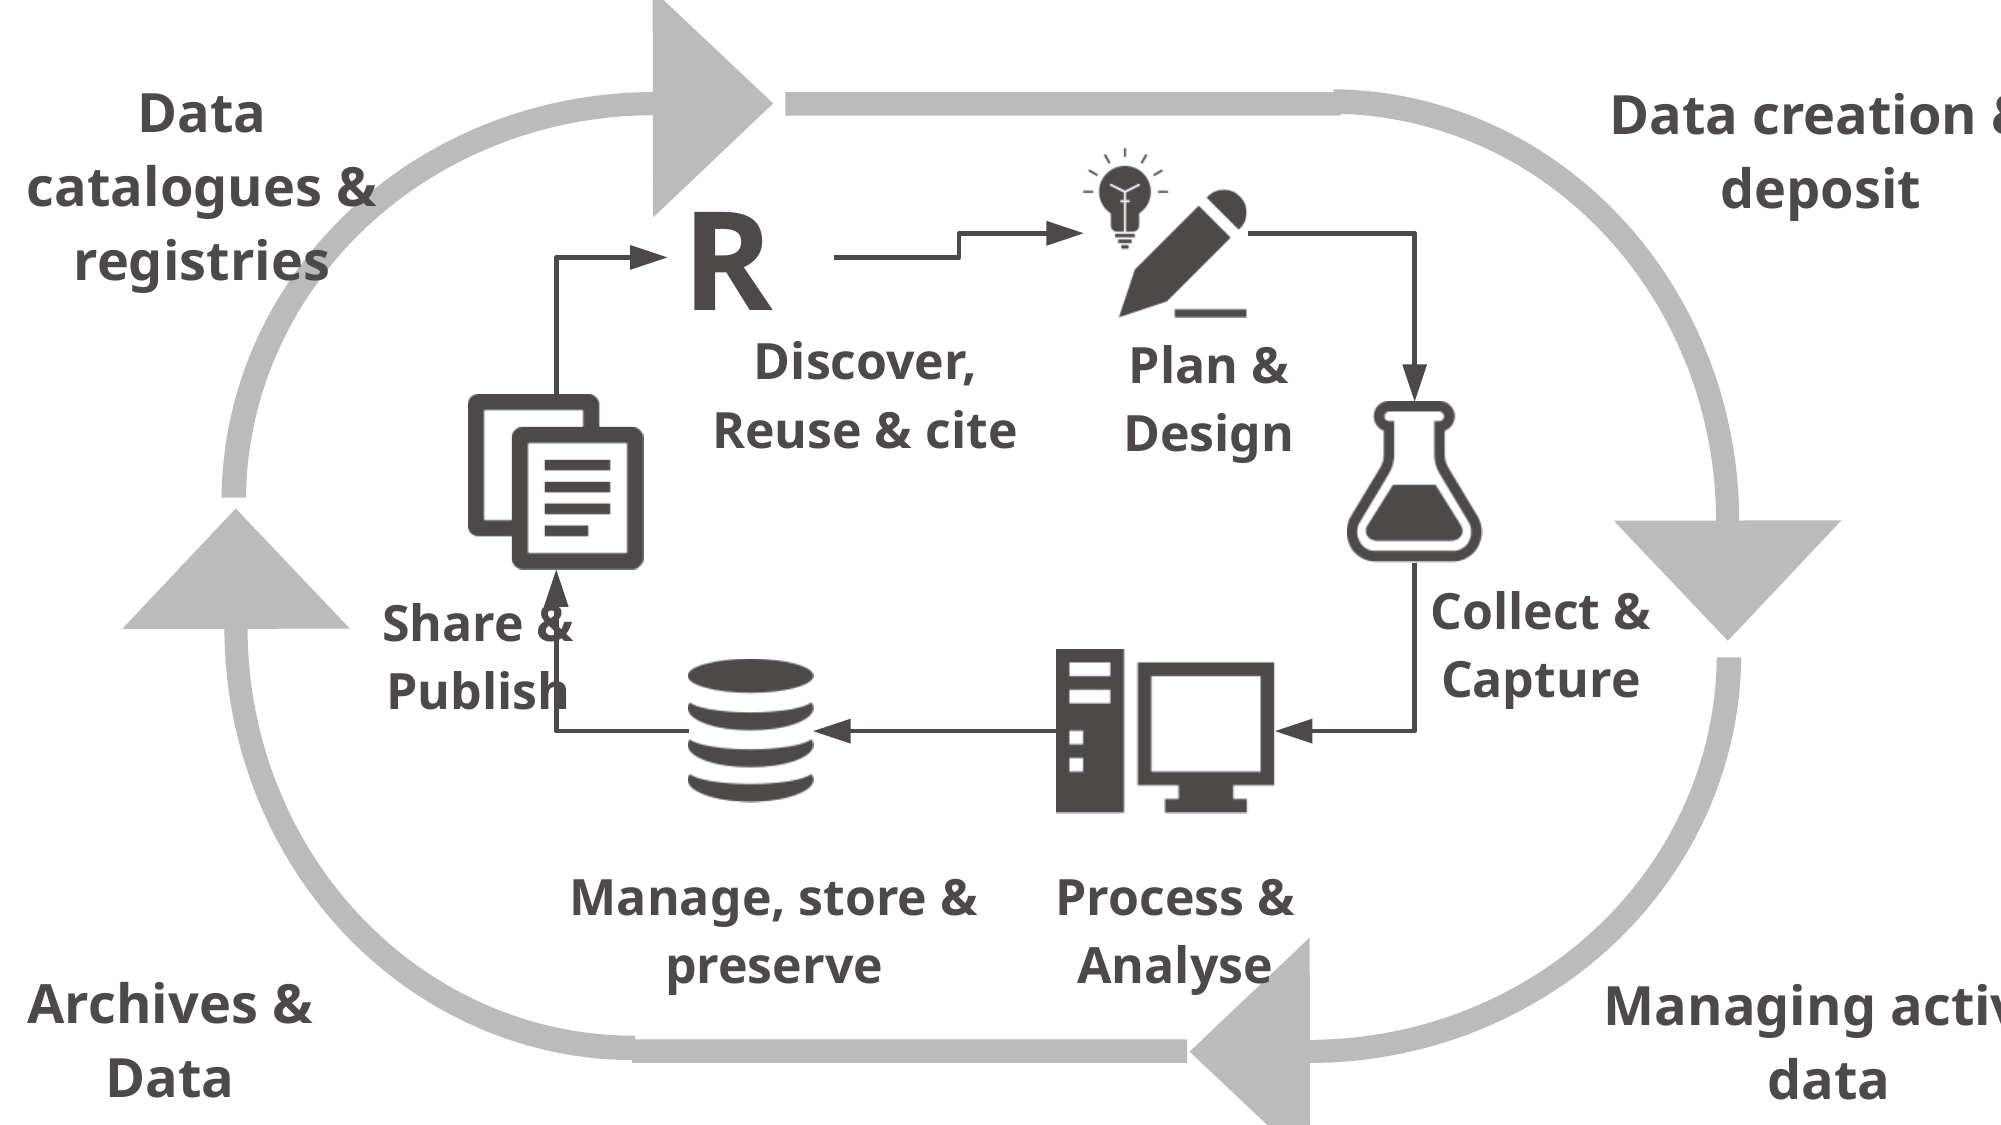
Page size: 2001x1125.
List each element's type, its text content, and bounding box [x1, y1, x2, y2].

text_box [444, 0, 774, 218]
text_box Data catalogues & registries [11, 66, 444, 194]
picture [688, 659, 814, 803]
text_box Share & Publish [559, 607, 568, 696]
text_box Share & Publish [367, 580, 554, 696]
picture [1056, 649, 1276, 814]
text_box Archives & Data repositories [0, 958, 426, 1086]
picture [1083, 148, 1248, 318]
text_box [1189, 657, 1742, 1125]
text_box Process & Analyse [1040, 854, 1546, 970]
text_box Manage, store & preserve [555, 854, 941, 970]
text_box Plan & Design [1108, 322, 1288, 438]
text_box [311, 194, 407, 269]
text_box [426, 971, 1188, 1063]
picture [1347, 401, 1483, 563]
text_box Data creation & deposit [1594, 68, 1991, 193]
text_box [785, 89, 1842, 641]
text_box [122, 508, 407, 958]
text_box Managing active data [1588, 960, 2001, 1084]
text_box R [667, 156, 835, 311]
text_box Collect & Capture [1417, 568, 1639, 684]
text_box [221, 259, 320, 498]
picture [468, 394, 644, 570]
text_box Discover, Reuse & cite [697, 318, 993, 434]
